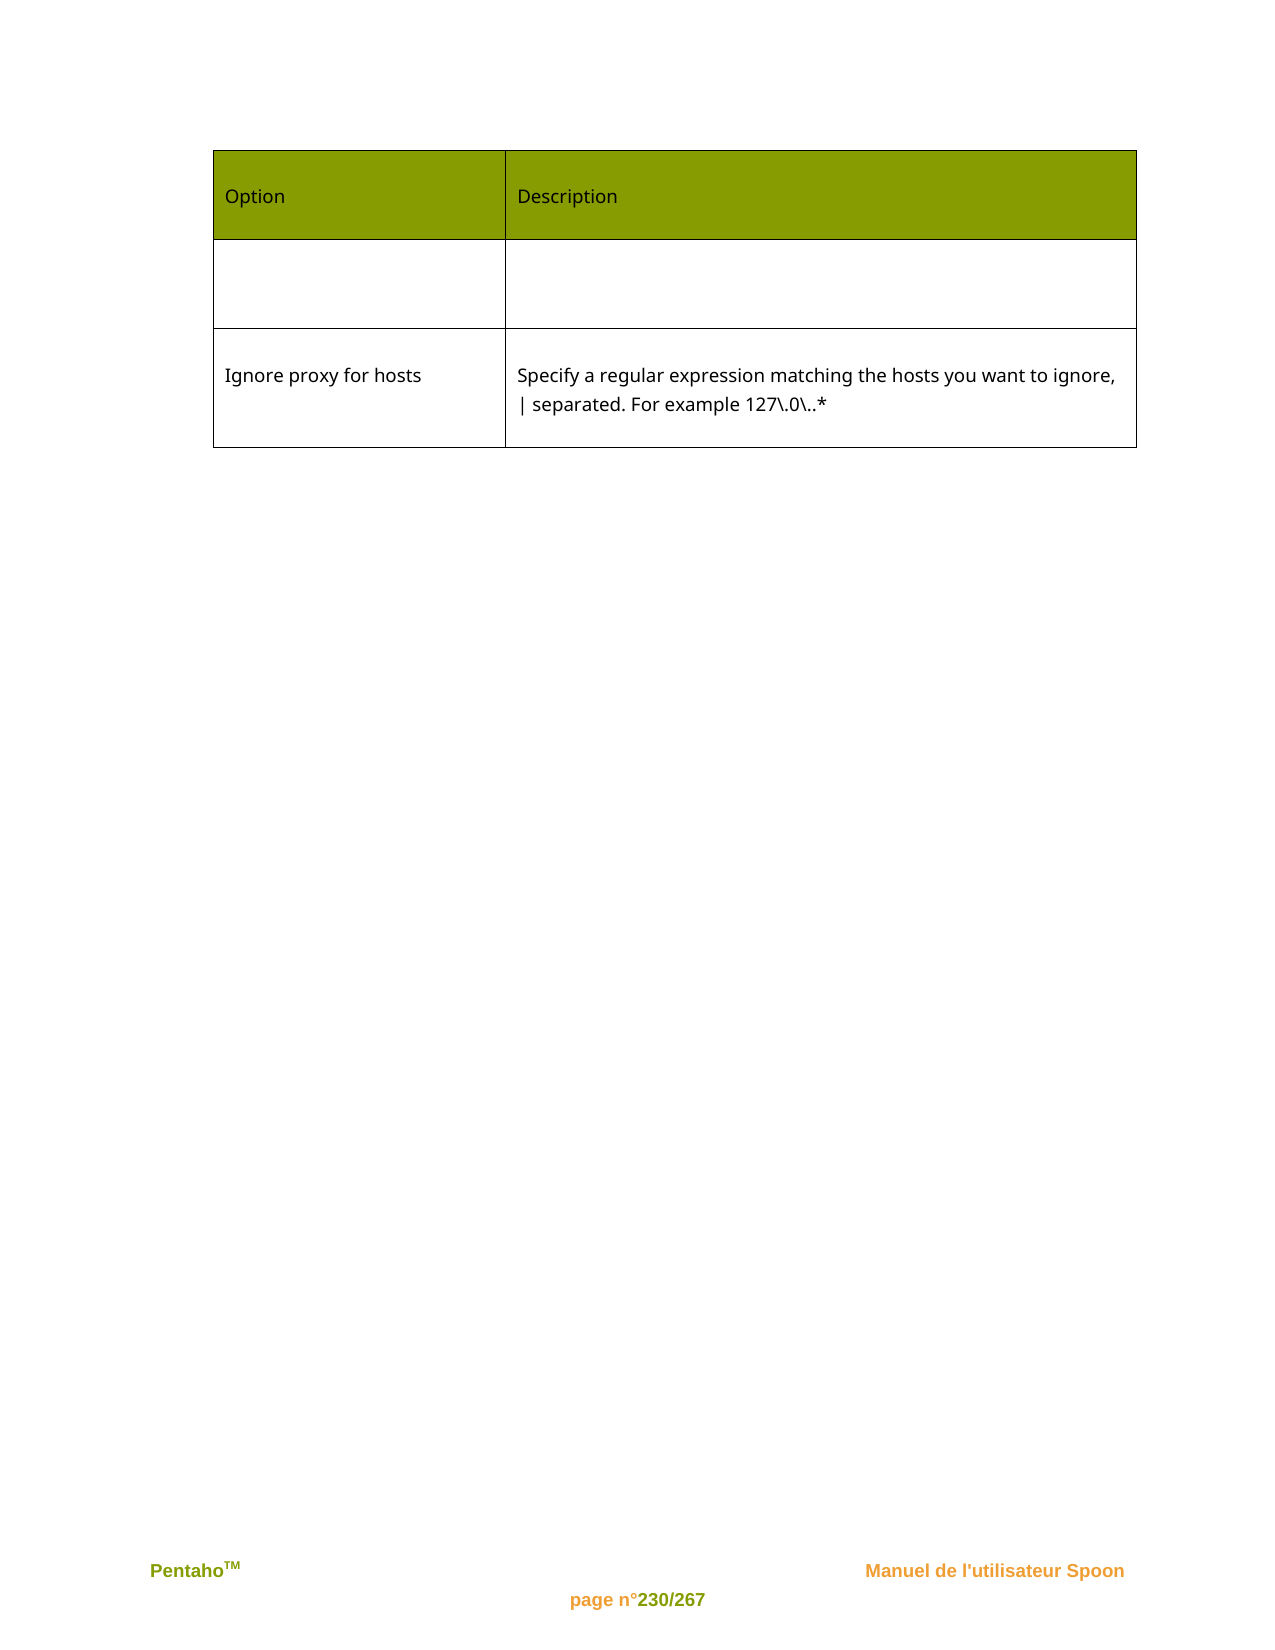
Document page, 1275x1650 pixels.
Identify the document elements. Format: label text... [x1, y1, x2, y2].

table_header Description [506, 151, 1136, 239]
table_header Option [214, 151, 505, 239]
table_cell Ignore proxy for hosts [214, 329, 505, 447]
table_cell [214, 240, 505, 328]
table_cell Specify a regular expression matching the hosts you want to ignore, | separated. For example 127\.0\..* [506, 329, 1136, 447]
table_cell [506, 240, 1136, 328]
